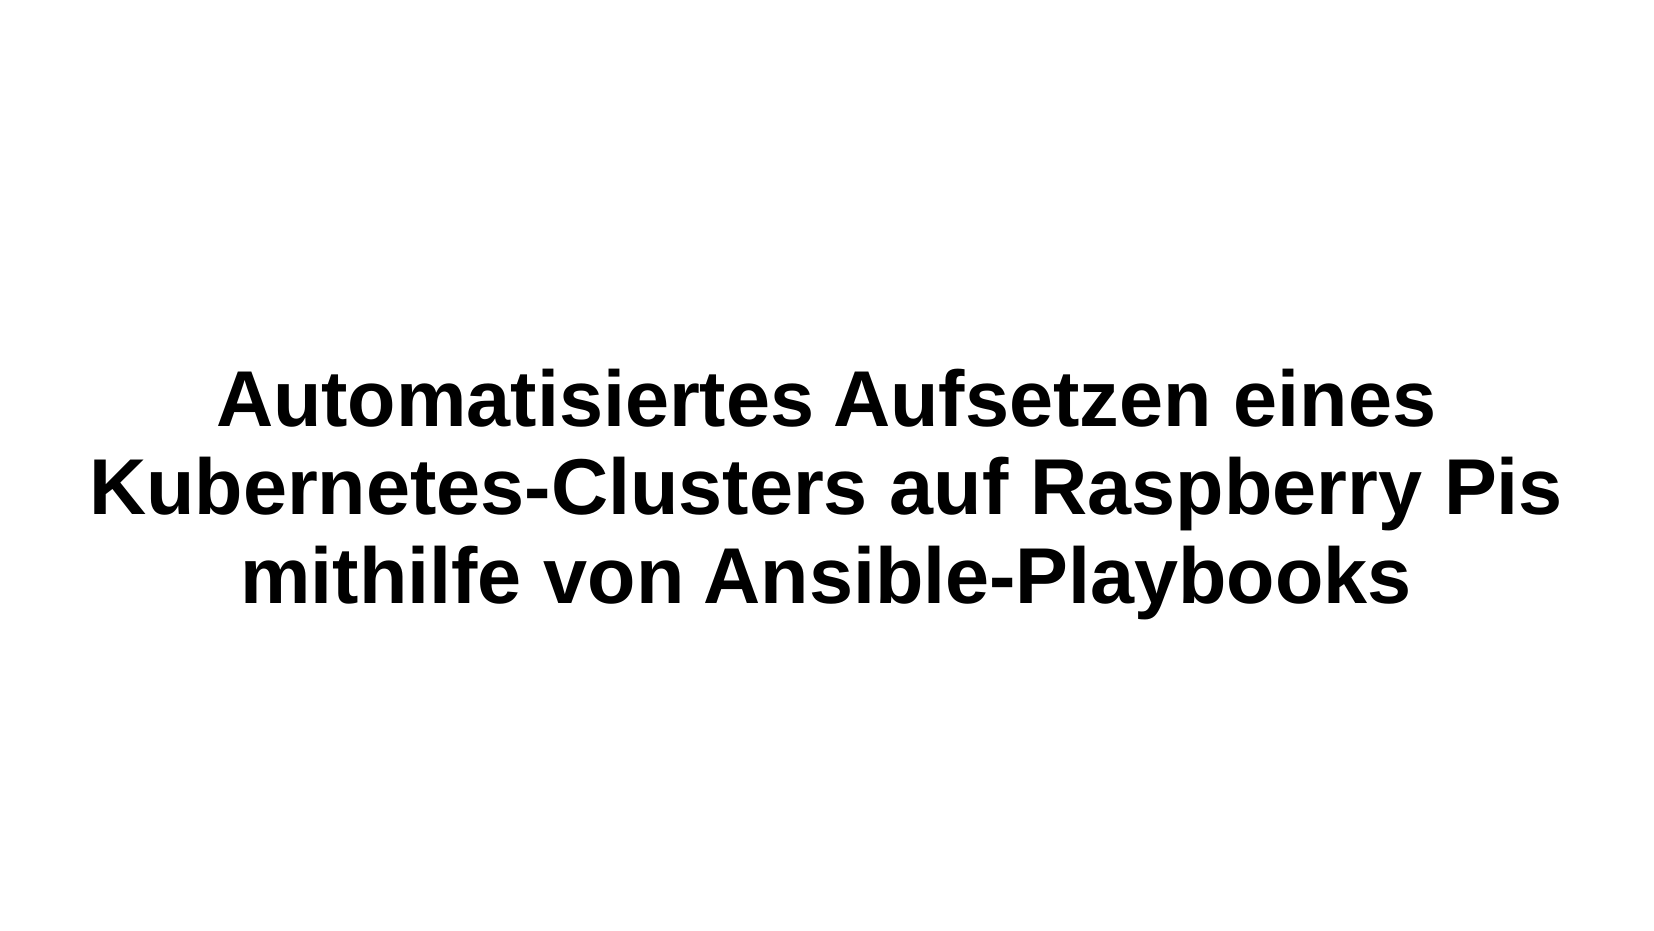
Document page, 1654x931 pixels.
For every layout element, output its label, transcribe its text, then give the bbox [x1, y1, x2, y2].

subtitle Automatisiertes Aufsetzen eines Kubernetes-Clusters auf Raspberry Pis mithilfe von Ansible-Playbooks [82, 217, 1571, 758]
